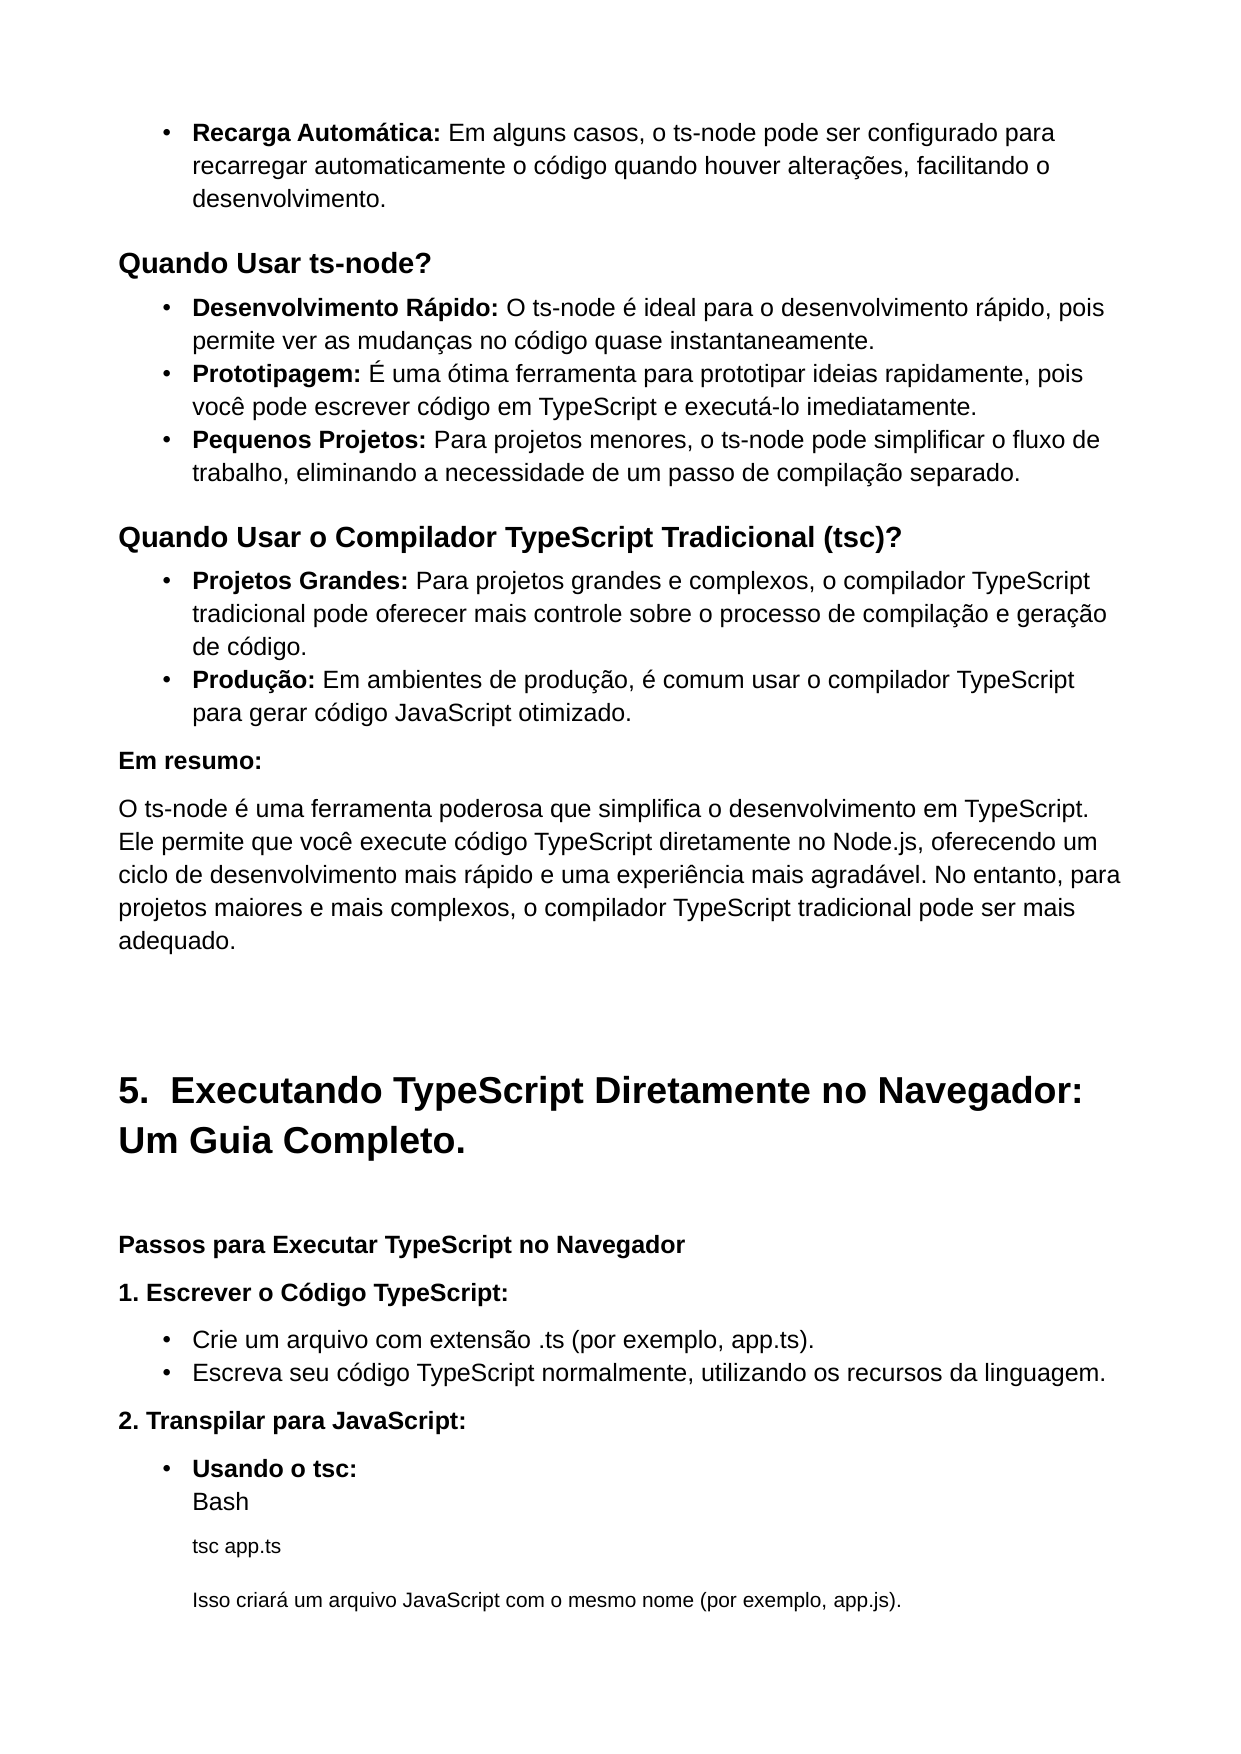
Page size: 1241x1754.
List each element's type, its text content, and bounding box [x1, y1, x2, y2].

list Projetos Grandes: Para projetos grandes e complexos, o compilador TypeScript tradicional pode oferecer mais controle sobre o processo de compilação e geração de código. [162, 566, 1122, 661]
text Em resumo: [118, 746, 1122, 775]
list Escreva seu código TypeScript normalmente, utilizando os recursos da linguagem. [162, 1358, 1122, 1387]
list tsc app.ts [162, 1534, 1122, 1558]
list Recarga Automática: Em alguns casos, o ts-node pode ser configurado para recarregar automaticamente o código quando houver alterações, facilitando o desenvolvimento. [162, 118, 1122, 213]
text Passos para Executar TypeScript no Navegador [118, 1230, 1122, 1259]
text O ts-node é uma ferramenta poderosa que simplifica o desenvolvimento em TypeScript. Ele permite que você execute código TypeScript diretamente no Node.js, oferecendo um ciclo de desenvolvimento mais rápido e uma experiência mais agradável. No entanto, para projetos maiores e mais complexos, o compilador TypeScript tradicional pode ser mais adequado. [118, 794, 1122, 954]
list Isso criará um arquivo JavaScript com o mesmo nome (por exemplo, app.js). [162, 1588, 1122, 1612]
list Pequenos Projetos: Para projetos menores, o ts-node pode simplificar o fluxo de trabalho, eliminando a necessidade de um passo de compilação separado. [162, 425, 1122, 487]
list Prototipagem: É uma ótima ferramenta para prototipar ideias rapidamente, pois você pode escrever código em TypeScript e executá-lo imediatamente. [162, 359, 1122, 421]
list Crie um arquivo com extensão .ts (por exemplo, app.ts). [162, 1325, 1122, 1354]
text 5. Executando TypeScript Diretamente no Navegador: Um Guia Completo. [118, 1068, 1122, 1161]
subtitle Quando Usar o Compilador TypeScript Tradicional (tsc)? [118, 520, 1122, 554]
subtitle Quando Usar ts-node? [118, 246, 1122, 280]
list Desenvolvimento Rápido: O ts-node é ideal para o desenvolvimento rápido, pois permite ver as mudanças no código quase instantaneamente. [162, 292, 1122, 354]
list Bash [162, 1487, 1122, 1515]
text 2. Transpilar para JavaScript: [118, 1406, 1122, 1435]
text 1. Escrever o Código TypeScript: [118, 1277, 1122, 1306]
list Usando o tsc: [162, 1453, 1122, 1482]
list Produção: Em ambientes de produção, é comum usar o compilador TypeScript para gerar código JavaScript otimizado. [162, 665, 1122, 727]
